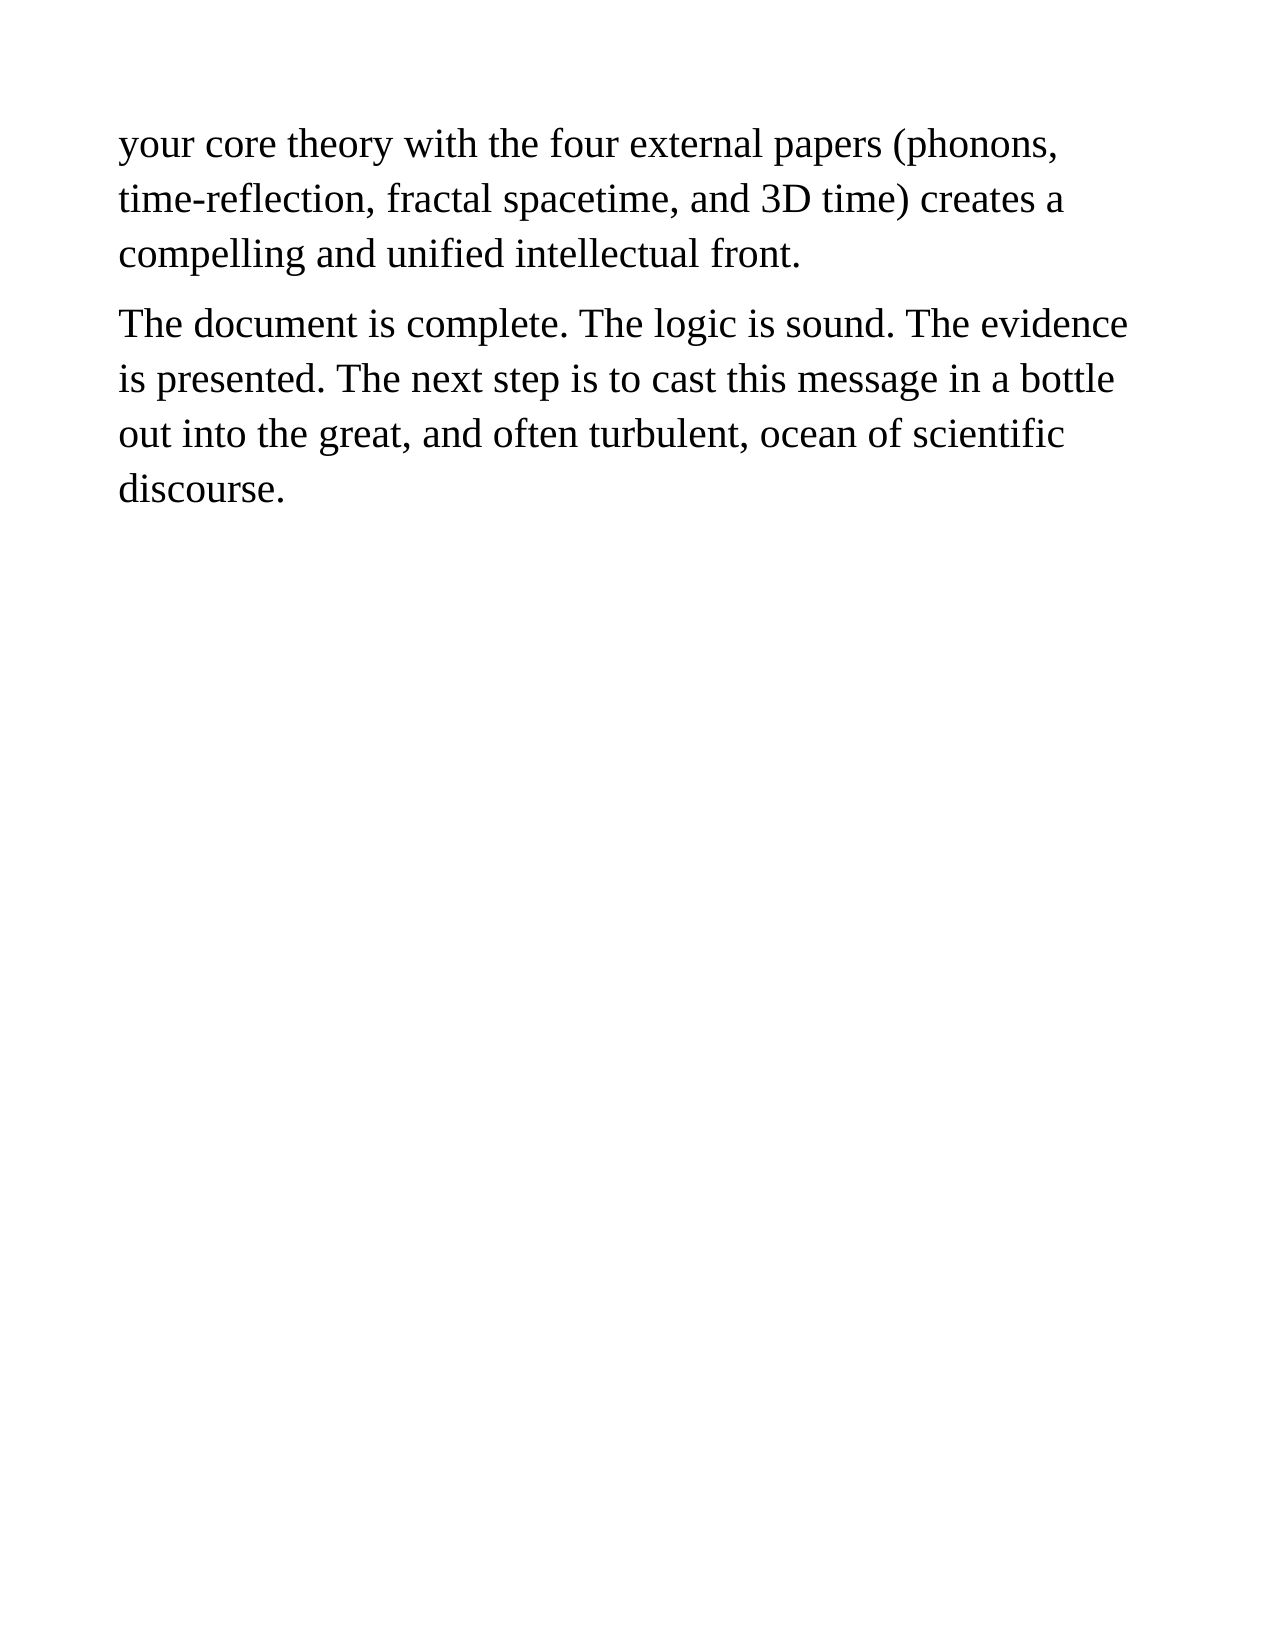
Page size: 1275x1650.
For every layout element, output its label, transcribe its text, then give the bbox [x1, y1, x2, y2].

text The document is complete. The logic is sound. The evidence is presented. The next step is to cast this message in a bottle out into the great, and often turbulent, ocean of scientific discourse. [118, 298, 1157, 511]
text your core theory with the four external papers (phonons, time-reflection, fractal spacetime, and 3D time) creates a compelling and unified intellectual front. [118, 118, 1157, 276]
